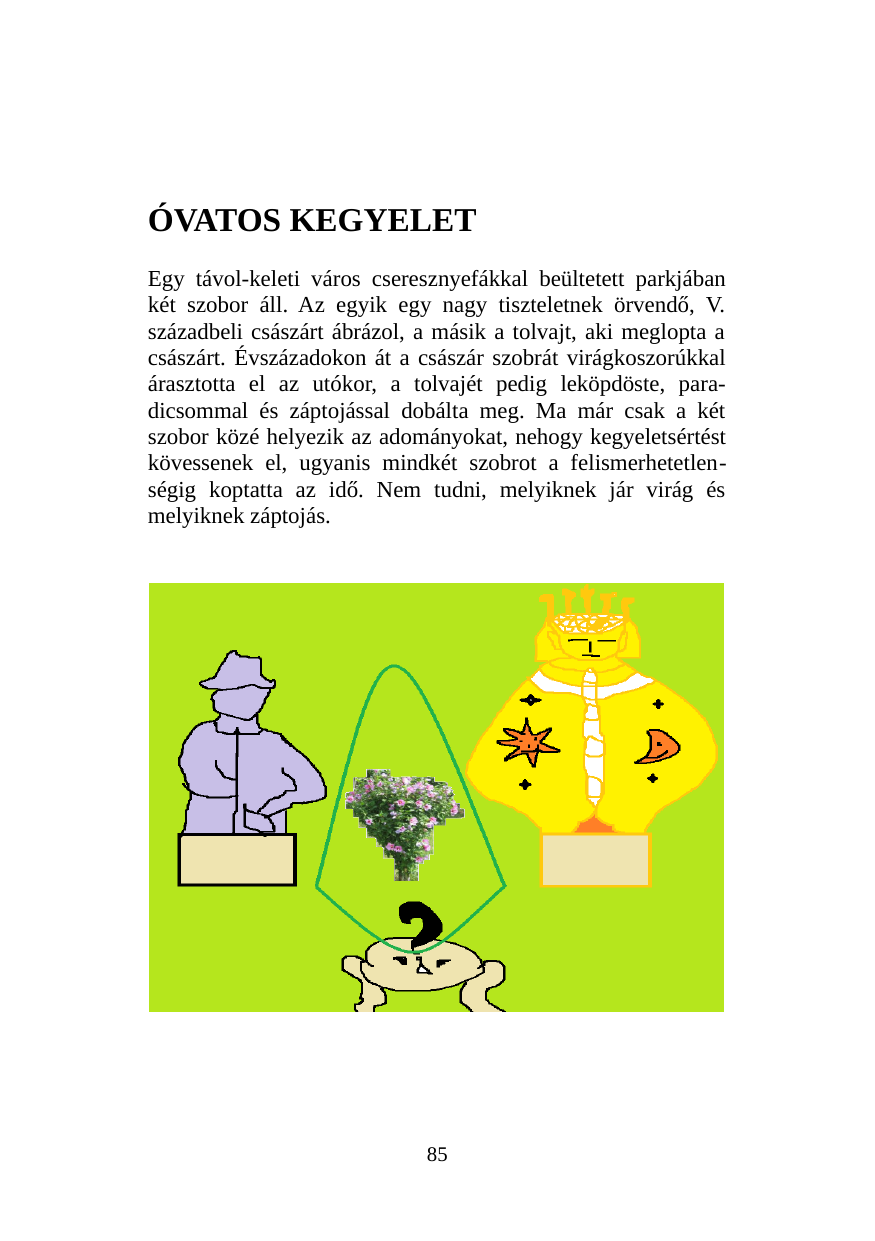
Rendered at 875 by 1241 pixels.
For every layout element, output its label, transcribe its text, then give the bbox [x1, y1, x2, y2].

text Egy távol-keleti város cseresznyefákkal beültetett parkjában két szobor áll. Az egyik egy nagy tiszteletnek örvendő, V. századbeli császárt ábrázol, a másik a tolvajt, aki meglopta a császárt. Évszázadokon át a császár szobrát virágkoszorúkkal árasztotta el az utókor, a tolvajét pedig leköpdöste, para-dicsommal és záptojással dobálta meg. Ma már csak a két szobor közé helyezik az adományokat, nehogy kegyeletsértést kövessenek el, ugyanis mindkét szobrot a felismerhetetlen­ségig koptatta az idő. Nem tudni, melyiknek jár virág és melyik­nek záptojás. [148, 265, 726, 528]
text ÓVATOS KEGYELET [148, 200, 726, 239]
picture [149, 583, 724, 1012]
